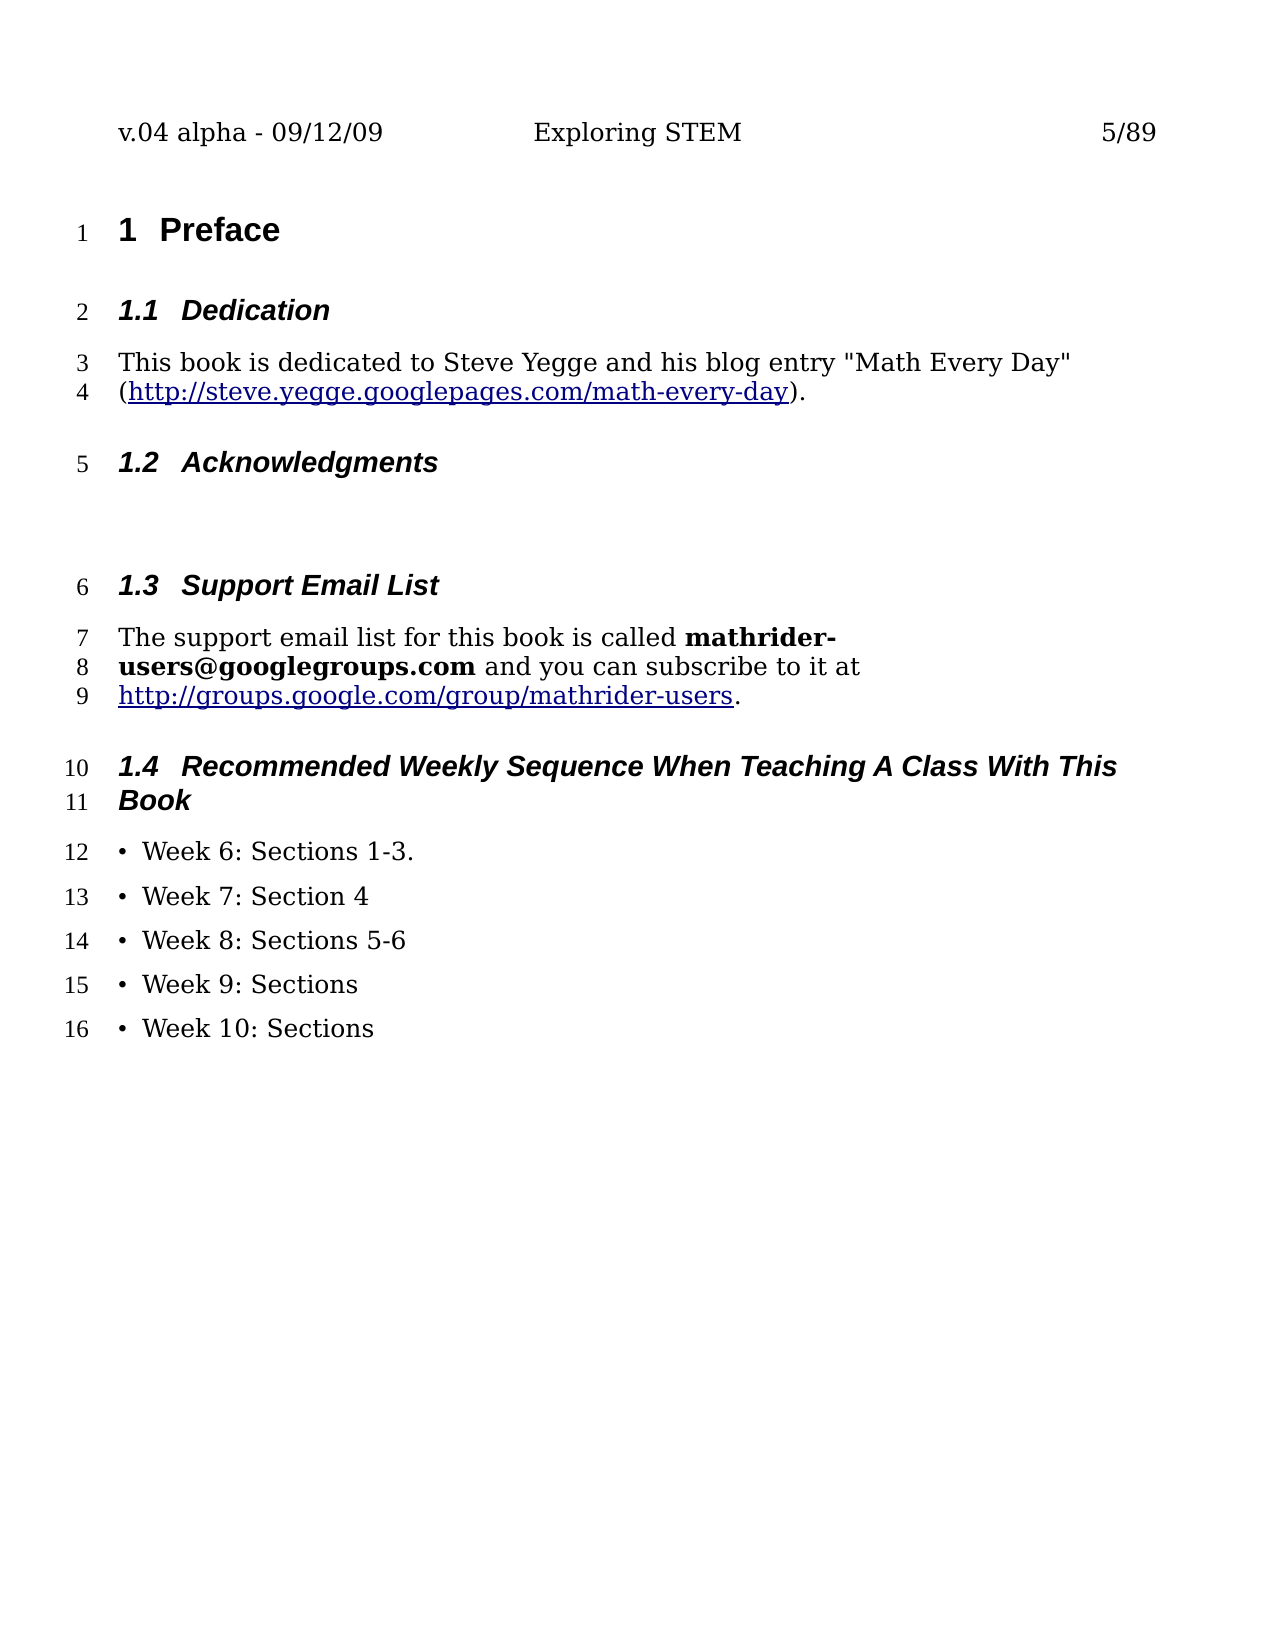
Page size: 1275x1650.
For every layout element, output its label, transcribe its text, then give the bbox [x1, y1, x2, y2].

subtitle Preface [118, 210, 1157, 248]
subtitle Acknowledgments [118, 445, 1157, 479]
list Week 9: Sections [118, 970, 1157, 999]
list Week 10: Sections [118, 1014, 1157, 1043]
list Week 8: Sections 5-6 [118, 926, 1157, 955]
subtitle Support Email List [118, 568, 1157, 602]
list Week 6: Sections 1-3. [118, 837, 1157, 867]
text This book is dedicated to Steve Yegge and his blog entry "Math Every Day" (http://steve.yegge.googlepages.com/math-every-day). [118, 348, 1157, 406]
subtitle Dedication [118, 293, 1157, 327]
subtitle Recommended Weekly Sequence When Teaching A Class With This Book [118, 749, 1157, 817]
text The support email list for this book is called mathrider-users@googlegroups.com and you can subscribe to it at http://groups.google.com/group/mathrider-users. [118, 622, 1157, 710]
list Week 7: Section 4 [118, 882, 1157, 911]
